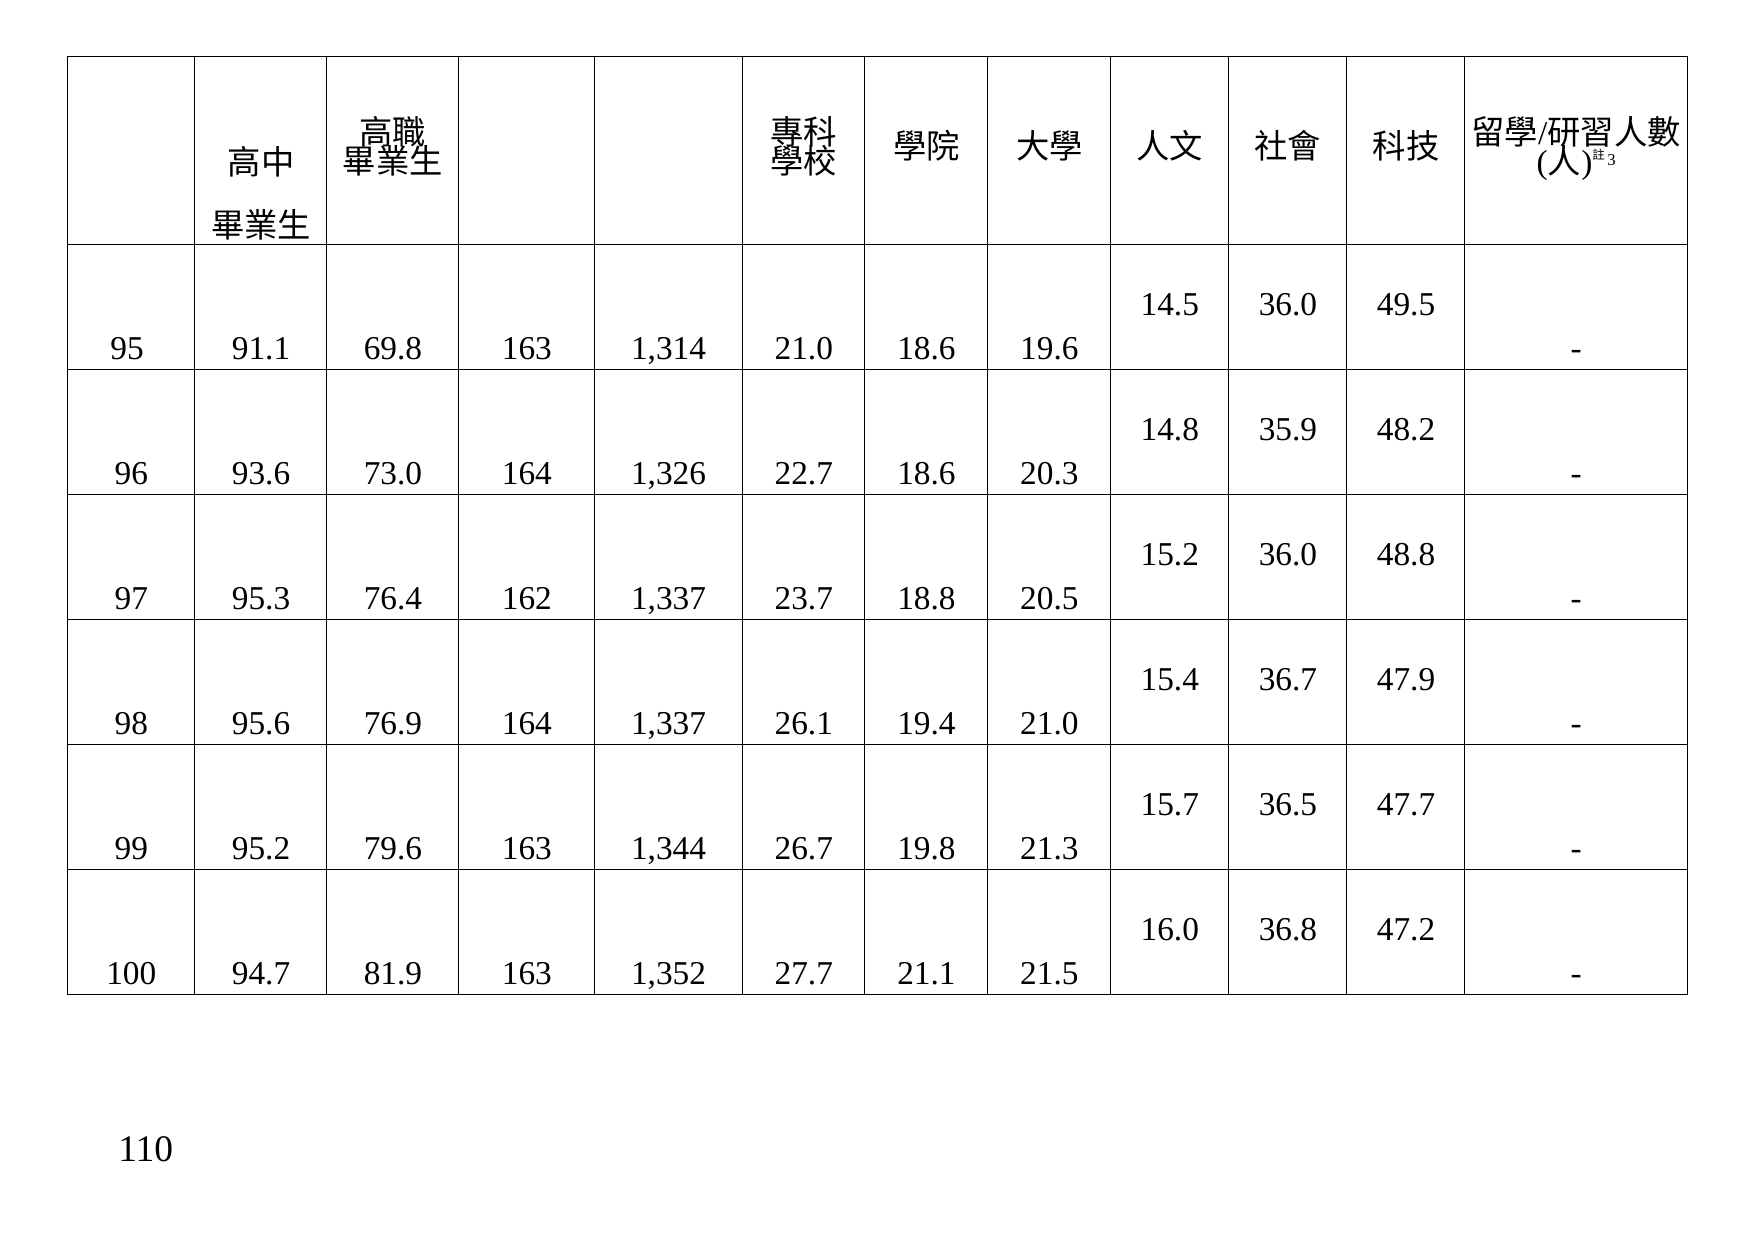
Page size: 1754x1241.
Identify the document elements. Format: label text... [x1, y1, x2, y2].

table_cell 91.1 [195, 245, 326, 368]
table_header [595, 57, 742, 243]
table_cell 1,352 [595, 870, 742, 993]
table_cell 15.7 [1111, 745, 1228, 868]
table_cell 36.8 [1229, 870, 1346, 993]
table_cell 1,314 [595, 245, 742, 368]
table_cell 81.9 [327, 870, 458, 993]
table_cell 163 [459, 870, 594, 993]
table_cell 人文 [1111, 57, 1228, 243]
table_cell 14.5 [1111, 245, 1228, 368]
table_cell 1,344 [595, 745, 742, 868]
table_cell 大學 [988, 57, 1110, 243]
table_cell 1,337 [595, 495, 742, 618]
table_cell - [1465, 870, 1687, 993]
table_cell 21.0 [743, 245, 864, 368]
table_cell 專科 學校 [743, 57, 864, 243]
table_cell - [1465, 495, 1687, 618]
table_cell 163 [459, 245, 594, 368]
table_cell 18.8 [865, 495, 987, 618]
table_cell 16.0 [1111, 870, 1228, 993]
table_cell 48.2 [1347, 370, 1464, 493]
table_cell 27.7 [743, 870, 864, 993]
table_cell 26.7 [743, 745, 864, 868]
table_cell 36.5 [1229, 745, 1346, 868]
table_cell - [1465, 370, 1687, 493]
table_cell 18.6 [865, 370, 987, 493]
table_cell 36.0 [1229, 495, 1346, 618]
table_cell 學院 [865, 57, 987, 243]
table_cell 21.1 [865, 870, 987, 993]
table_cell 19.8 [865, 745, 987, 868]
table_header [459, 57, 594, 243]
table_cell 95.2 [195, 745, 326, 868]
table_cell 96 [68, 370, 194, 493]
table_cell 99 [68, 745, 194, 868]
table_cell 21.3 [988, 745, 1110, 868]
table_cell 164 [459, 370, 594, 493]
table_cell 社會 [1229, 57, 1346, 243]
table_cell 14.8 [1111, 370, 1228, 493]
table_cell 15.2 [1111, 495, 1228, 618]
table_cell 79.6 [327, 745, 458, 868]
table_cell 95 [68, 245, 194, 368]
table_cell 高中 畢業生 [195, 57, 326, 243]
table_cell 36.0 [1229, 245, 1346, 368]
table_cell 19.4 [865, 620, 987, 743]
table_cell - [1465, 245, 1687, 368]
table_cell 69.8 [327, 245, 458, 368]
table_cell 47.9 [1347, 620, 1464, 743]
table_cell 97 [68, 495, 194, 618]
table_cell 76.9 [327, 620, 458, 743]
table_cell 49.5 [1347, 245, 1464, 368]
table_header 留學/研習人數(人)註3 [1465, 57, 1687, 243]
table_cell 21.0 [988, 620, 1110, 743]
table_cell 48.8 [1347, 495, 1464, 618]
table_cell 98 [68, 620, 194, 743]
table_cell 科技 [1347, 57, 1464, 243]
table_cell 76.4 [327, 495, 458, 618]
table_cell 22.7 [743, 370, 864, 493]
table_cell 100 [68, 870, 194, 993]
table_cell 164 [459, 620, 594, 743]
table_cell 15.4 [1111, 620, 1228, 743]
table_cell 23.7 [743, 495, 864, 618]
table_cell 47.7 [1347, 745, 1464, 868]
table_cell 高職 畢業生 [327, 57, 458, 243]
table_cell - [1465, 745, 1687, 868]
table_cell 21.5 [988, 870, 1110, 993]
table_cell 35.9 [1229, 370, 1346, 493]
table_cell 47.2 [1347, 870, 1464, 993]
table_cell 94.7 [195, 870, 326, 993]
table_cell 36.7 [1229, 620, 1346, 743]
table_cell 1,326 [595, 370, 742, 493]
table_cell 19.6 [988, 245, 1110, 368]
table_cell 163 [459, 745, 594, 868]
table_header [68, 57, 194, 243]
table_cell 95.6 [195, 620, 326, 743]
table_cell 162 [459, 495, 594, 618]
table_cell 18.6 [865, 245, 987, 368]
table_cell 95.3 [195, 495, 326, 618]
table_cell 1,337 [595, 620, 742, 743]
table_cell - [1465, 620, 1687, 743]
table_cell 20.3 [988, 370, 1110, 493]
table_cell 73.0 [327, 370, 458, 493]
table_cell 20.5 [988, 495, 1110, 618]
table_cell 26.1 [743, 620, 864, 743]
table_cell 93.6 [195, 370, 326, 493]
